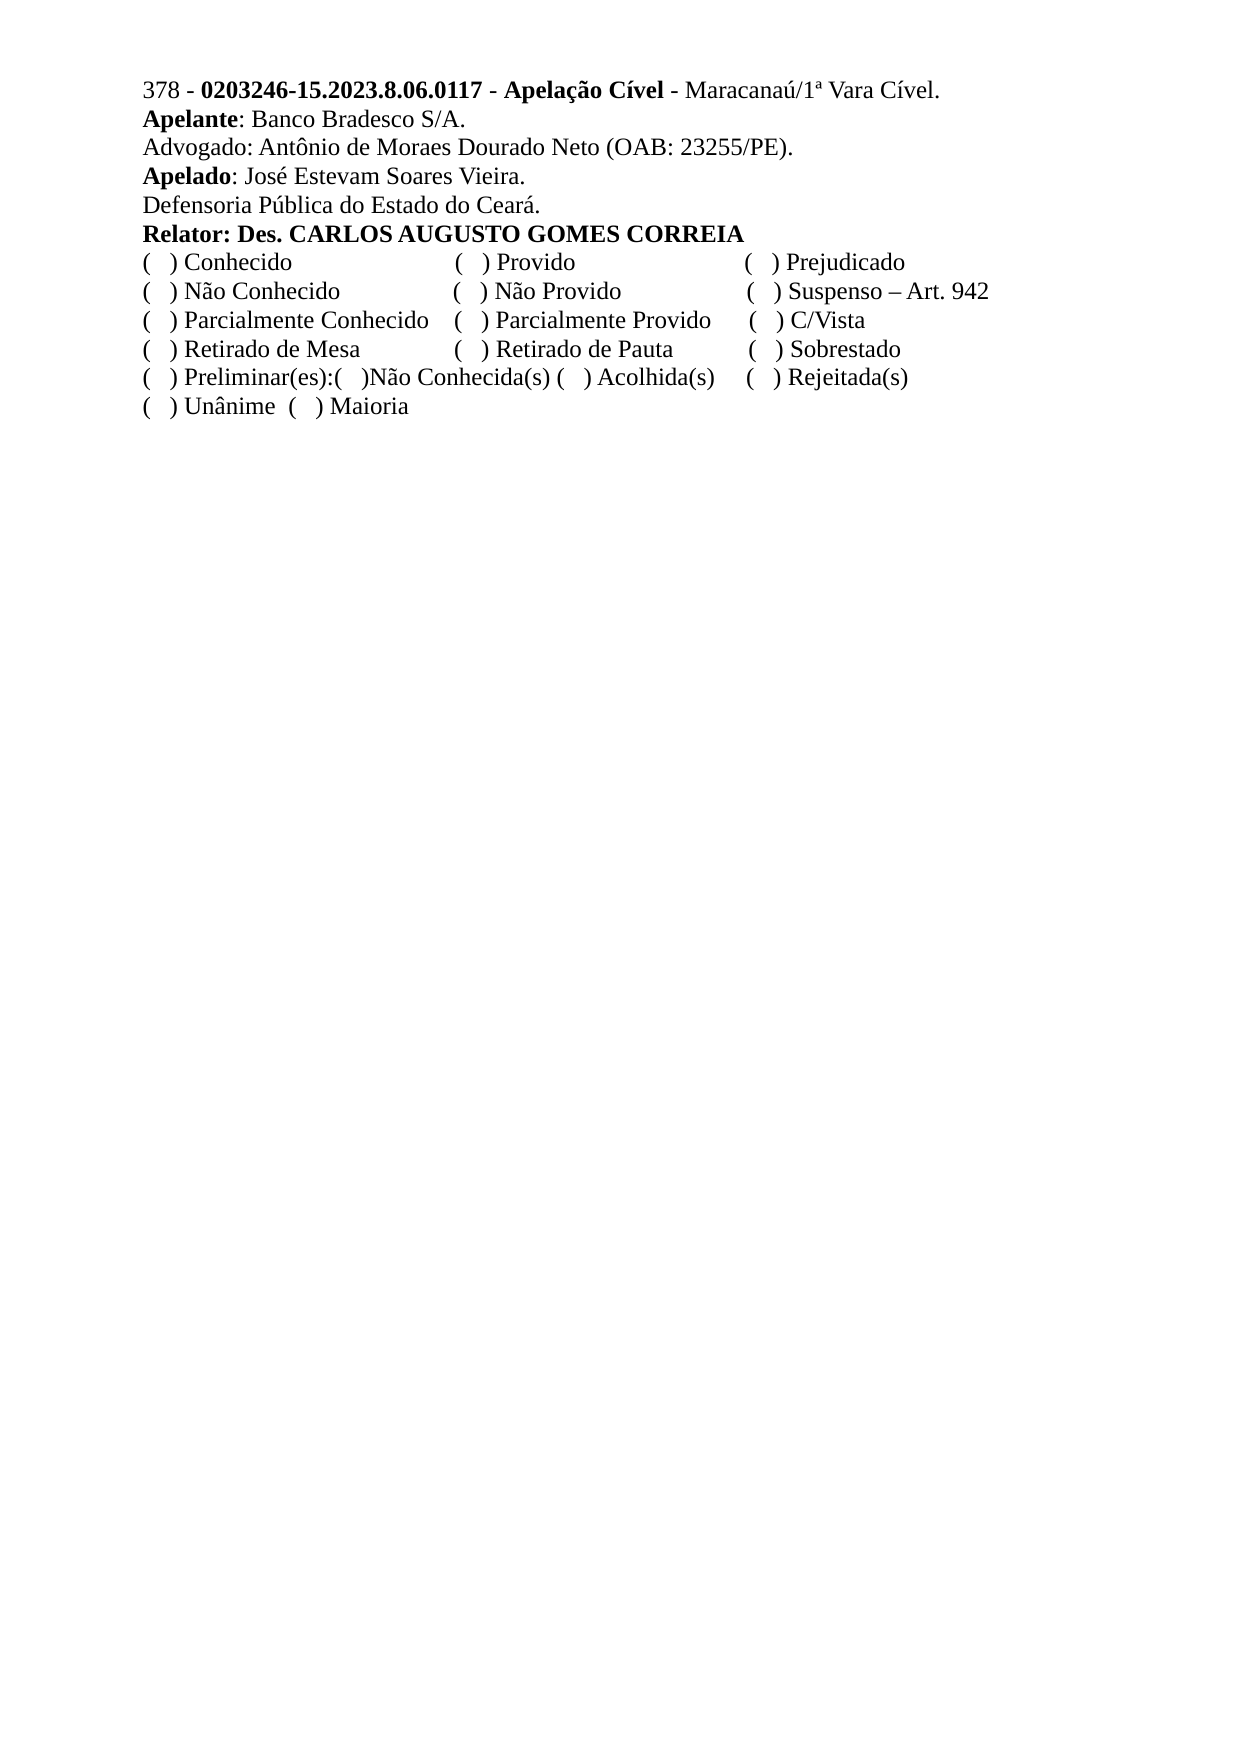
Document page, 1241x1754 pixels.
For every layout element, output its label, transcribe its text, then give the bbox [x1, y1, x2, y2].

text ( ) Conhecido ( ) Provido ( ) Prejudicado [142, 247, 1141, 276]
text ( ) Preliminar(es):( )Não Conhecida(s) ( ) Acolhida(s) ( ) Rejeitada(s) [142, 362, 1158, 391]
text Defensoria Pública do Estado do Ceará. [142, 190, 1141, 219]
text ( ) Não Conhecido ( ) Não Provido ( ) Suspenso – Art. 942 [142, 276, 1158, 305]
text Relator: Des. CARLOS AUGUSTO GOMES CORREIA [142, 219, 1141, 247]
text ( ) Retirado de Mesa ( ) Retirado de Pauta ( ) Sobrestado [142, 334, 1158, 362]
text ( ) Unânime ( ) Maioria [142, 391, 1158, 420]
text 378 - 0203246-15.2023.8.06.0117 - Apelação Cível - Maracanaú/1ª Vara Cível. [142, 75, 1141, 104]
text ( ) Parcialmente Conhecido ( ) Parcialmente Provido ( ) C/Vista [142, 305, 1158, 334]
text Advogado: Antônio de Moraes Dourado Neto (OAB: 23255/PE). [142, 132, 1141, 161]
text Apelante: Banco Bradesco S/A. [142, 104, 1141, 132]
text Apelado: José Estevam Soares Vieira. [142, 161, 1141, 190]
